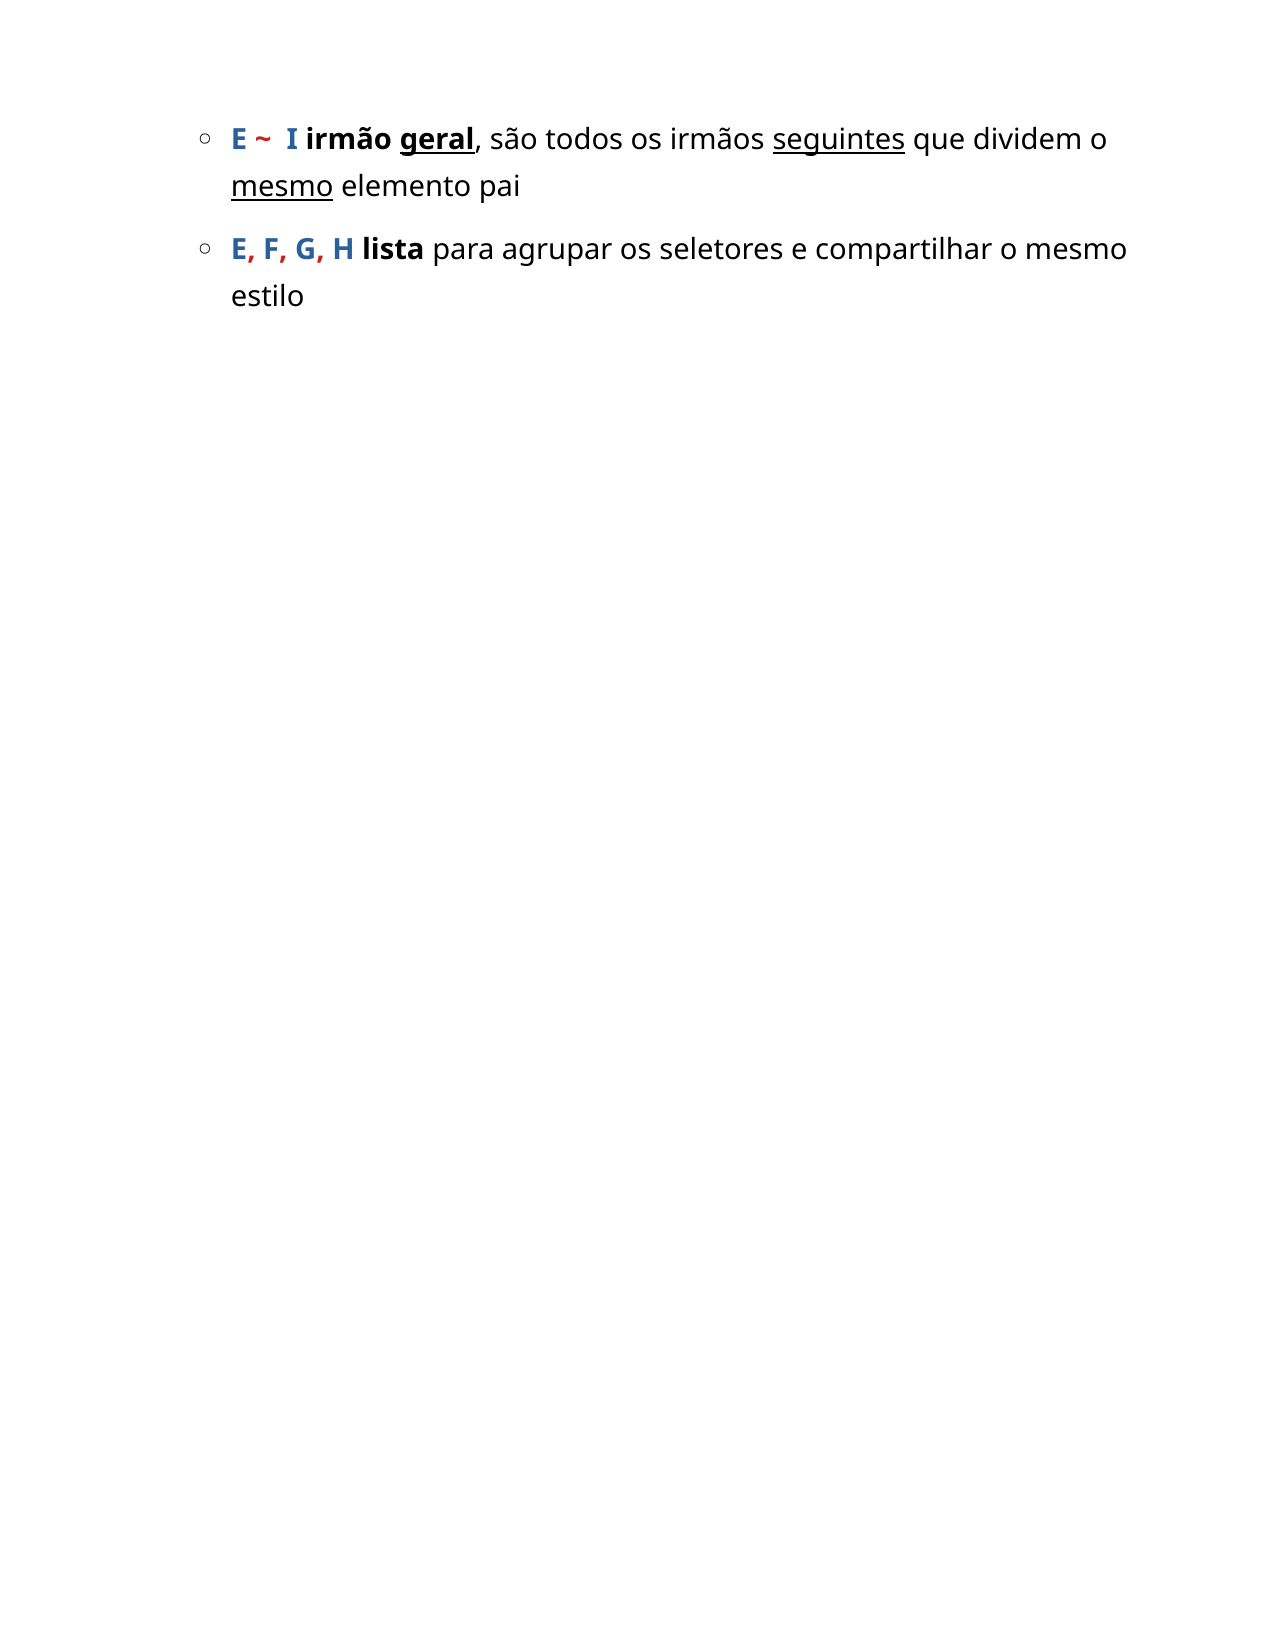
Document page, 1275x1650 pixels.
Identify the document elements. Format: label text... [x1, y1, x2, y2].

list E, F, G, H lista para agrupar os seletores e compartilhar o mesmo estilo [193, 228, 1157, 315]
list E ~ I irmão geral, são todos os irmãos seguintes que dividem o mesmo elemento pai [193, 118, 1157, 205]
